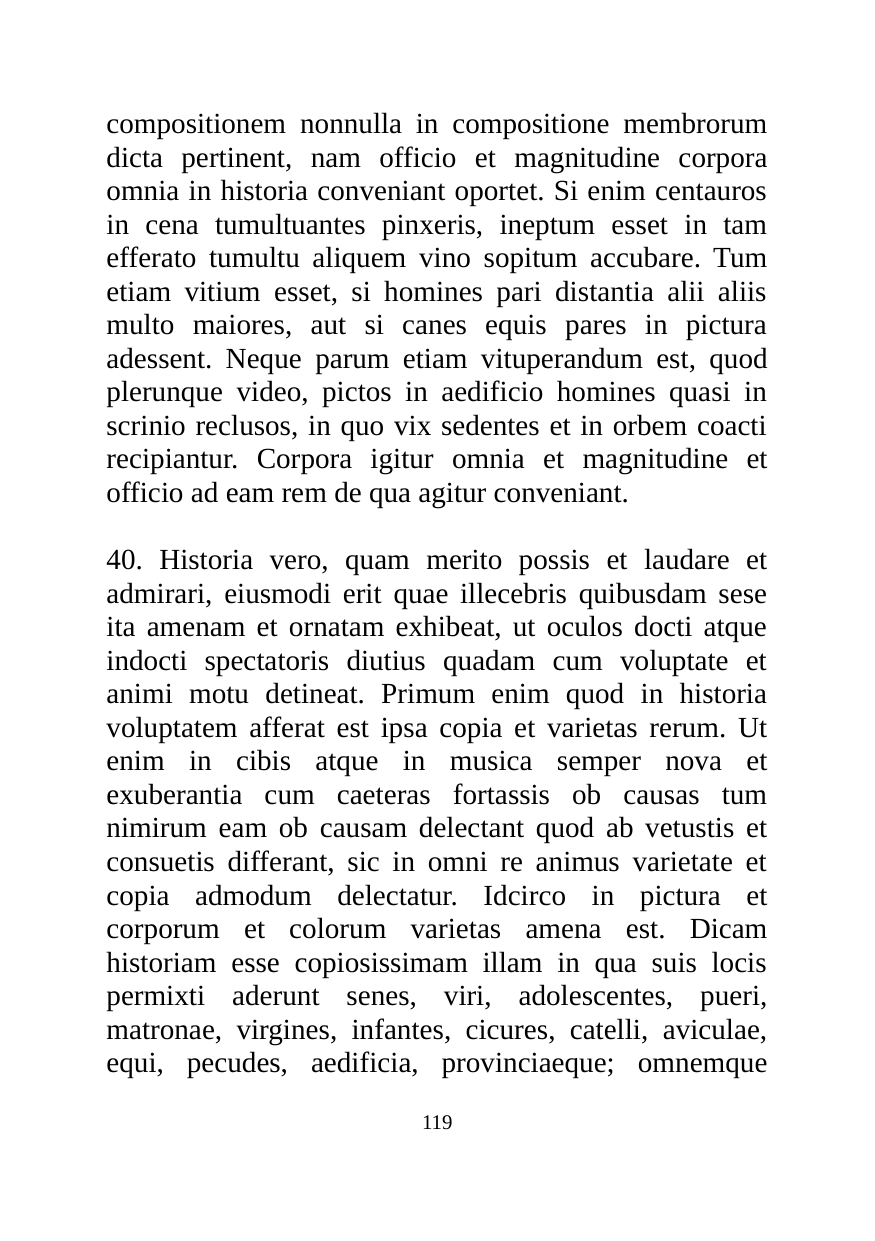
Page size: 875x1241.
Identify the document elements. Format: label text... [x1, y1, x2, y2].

text 40. Historia vero, quam merito possis et laudare et admirari, eiusmodi erit quae illecebris quibusdam sese ita amenam et ornatam exhibeat, ut oculos docti atque indocti spectatoris diutius quadam cum voluptate et animi motu detineat. Primum enim quod in historia voluptatem afferat est ipsa copia et varietas rerum. Ut enim in cibis atque in musica semper nova et exuberantia cum caeteras fortassis ob causas tum nimirum eam ob causam delectant quod ab vetustis et consuetis differant, sic in omni re animus varietate et copia admodum delectatur. Idcirco in pictura et corporum et colorum varietas amena est. Dicam historiam esse copiosissimam illam in qua suis locis permixti aderunt senes, viri, adolescentes, pueri, matronae, virgines, infantes, cicures, catelli, aviculae, equi, pecudes, aedificia, provinciaeque; omnemque [106, 542, 768, 1079]
text compositionem nonnulla in compositione membrorum dicta pertinent, nam officio et magnitudine corpora omnia in historia conveniant oportet. Si enim centauros in cena tumultuantes pinxeris, ineptum esset in tam efferato tumultu aliquem vino sopitum accubare. Tum etiam vitium esset, si homines pari distantia alii aliis multo maiores, aut si canes equis pares in pictura adessent. Neque parum etiam vituperandum est, quod plerunque video, pictos in aedificio homines quasi in scrinio reclusos, in quo vix sedentes et in orbem coacti recipiantur. Corpora igitur omnia et magnitudine et officio ad eam rem de qua agitur conveniant. [106, 106, 768, 509]
